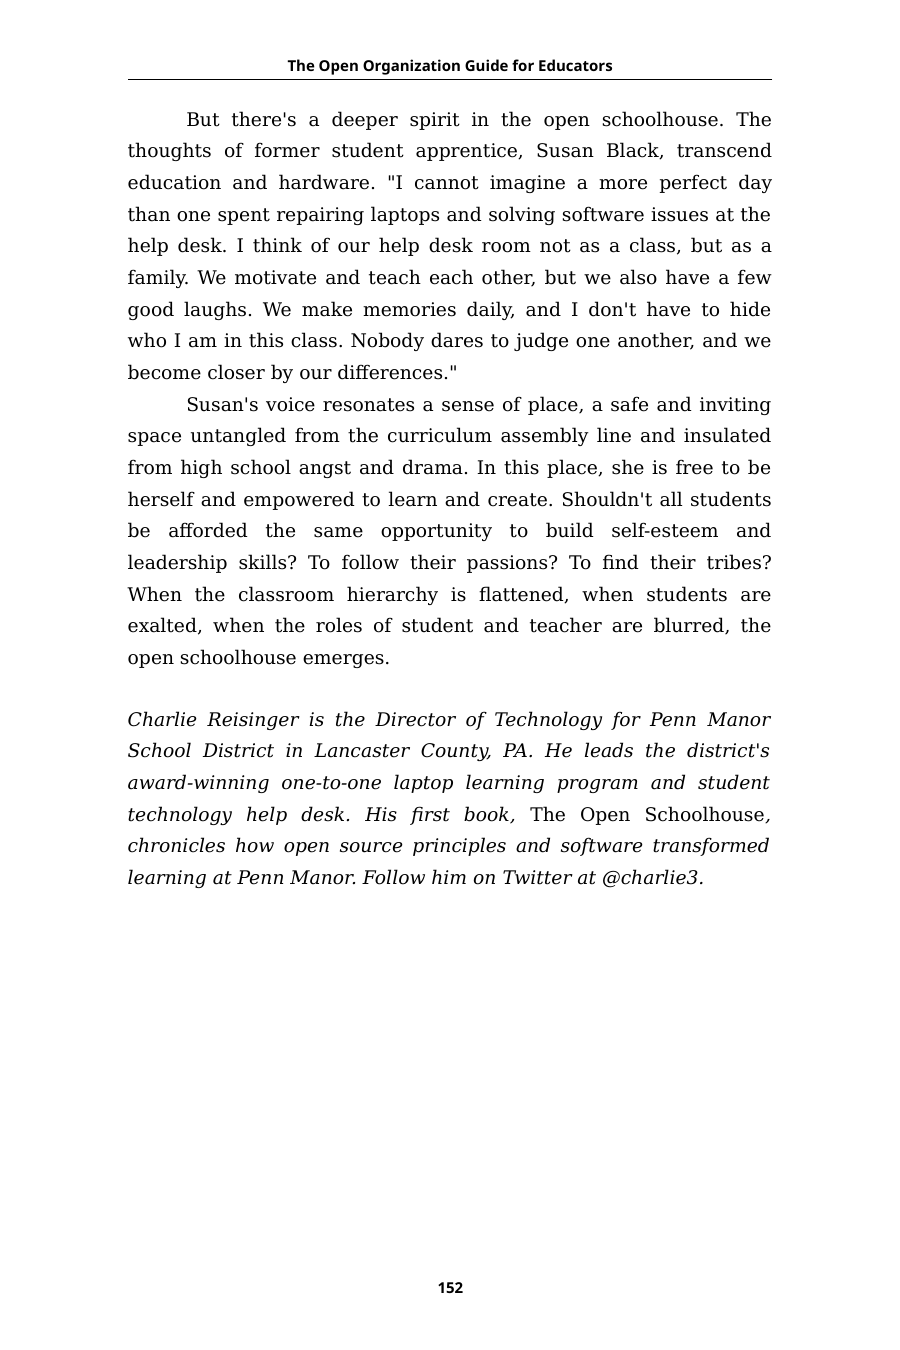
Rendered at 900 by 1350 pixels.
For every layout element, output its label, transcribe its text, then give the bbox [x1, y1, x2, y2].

text Charlie Reisinger is the Director of Technology for Penn Manor School District in Lancaster County, PA. He leads the district's award-winning one-to-one laptop learning program and student technology help desk. His first book, The Open Schoolhouse, chronicles how open source principles and software transformed learning at Penn Manor. Follow him on Twitter at @charlie3. [127, 709, 772, 889]
text But there's a deeper spirit in the open schoolhouse. The thoughts of former student apprentice, Susan Black, transcend education and hardware. "I cannot imagine a more perfect day than one spent repairing laptops and solving software issues at the help desk. I think of our help desk room not as a class, but as a family. We motivate and teach each other, but we also have a few good laughs. We make memories daily, and I don't have to hide who I am in this class. Nobody dares to judge one another, and we become closer by our differences." [127, 109, 772, 384]
text Susan's voice resonates a sense of place, a safe and inviting space untangled from the curriculum assembly line and insulated from high school angst and drama. In this place, she is free to be herself and empowered to learn and create. Shouldn't all students be afforded the same opportunity to build self-esteem and leadership skills? To follow their passions? To find their tribes? When the classroom hierarchy is flattened, when students are exalted, when the roles of student and teacher are blurred, the open schoolhouse emerges. [127, 394, 772, 669]
